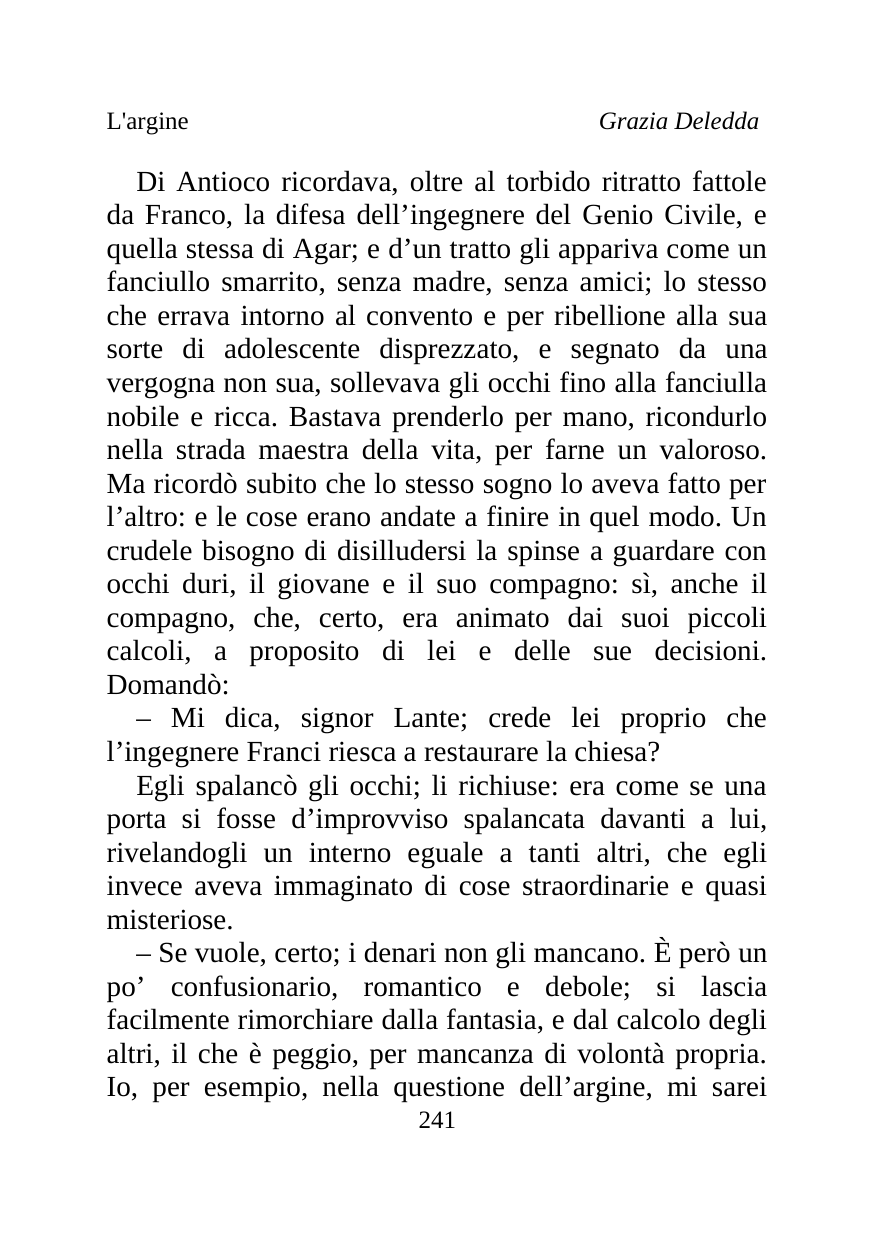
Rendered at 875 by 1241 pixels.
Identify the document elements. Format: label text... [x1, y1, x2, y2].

text Di Antioco ricordava, oltre al torbido ritratto fattole da Franco, la difesa dell’ingegnere del Genio Civile, e quella stessa di Agar; e d’un tratto gli appariva come un fanciullo smarrito, senza madre, senza amici; lo stesso che errava intorno al convento e per ribellione alla sua sorte di adolescente disprezzato, e segnato da una vergogna non sua, sollevava gli occhi fino alla fanciulla nobile e ricca. Bastava prenderlo per mano, ricondurlo nella strada maestra della vita, per farne un valoroso. Ma ricordò subito che lo stesso sogno lo aveva fatto per l’altro: e le cose erano andate a finire in quel modo. Un crudele bisogno di disilludersi la spinse a guardare con occhi duri, il giovane e il suo compagno: sì, anche il compagno, che, certo, era animato dai suoi piccoli calcoli, a proposito di lei e delle sue decisioni. Domandò: [106, 164, 768, 701]
text – Se vuole, certo; i denari non gli mancano. È però un po’ confusionario, romantico e debole; si lascia facilmente rimorchiare dalla fantasia, e dal calcolo degli altri, il che è peggio, per mancanza di volontà propria. Io, per esempio, nella questione dell’argine, mi sarei [106, 935, 768, 1103]
text Egli spalancò gli occhi; li richiuse: era come se una porta si fosse d’improvviso spalancata davanti a lui, rivelandogli un interno eguale a tanti altri, che egli invece aveva immaginato di cose straordinarie e quasi misteriose. [106, 768, 768, 935]
text – Mi dica, signor Lante; crede lei proprio che l’ingegnere Franci riesca a restaurare la chiesa? [106, 701, 768, 768]
